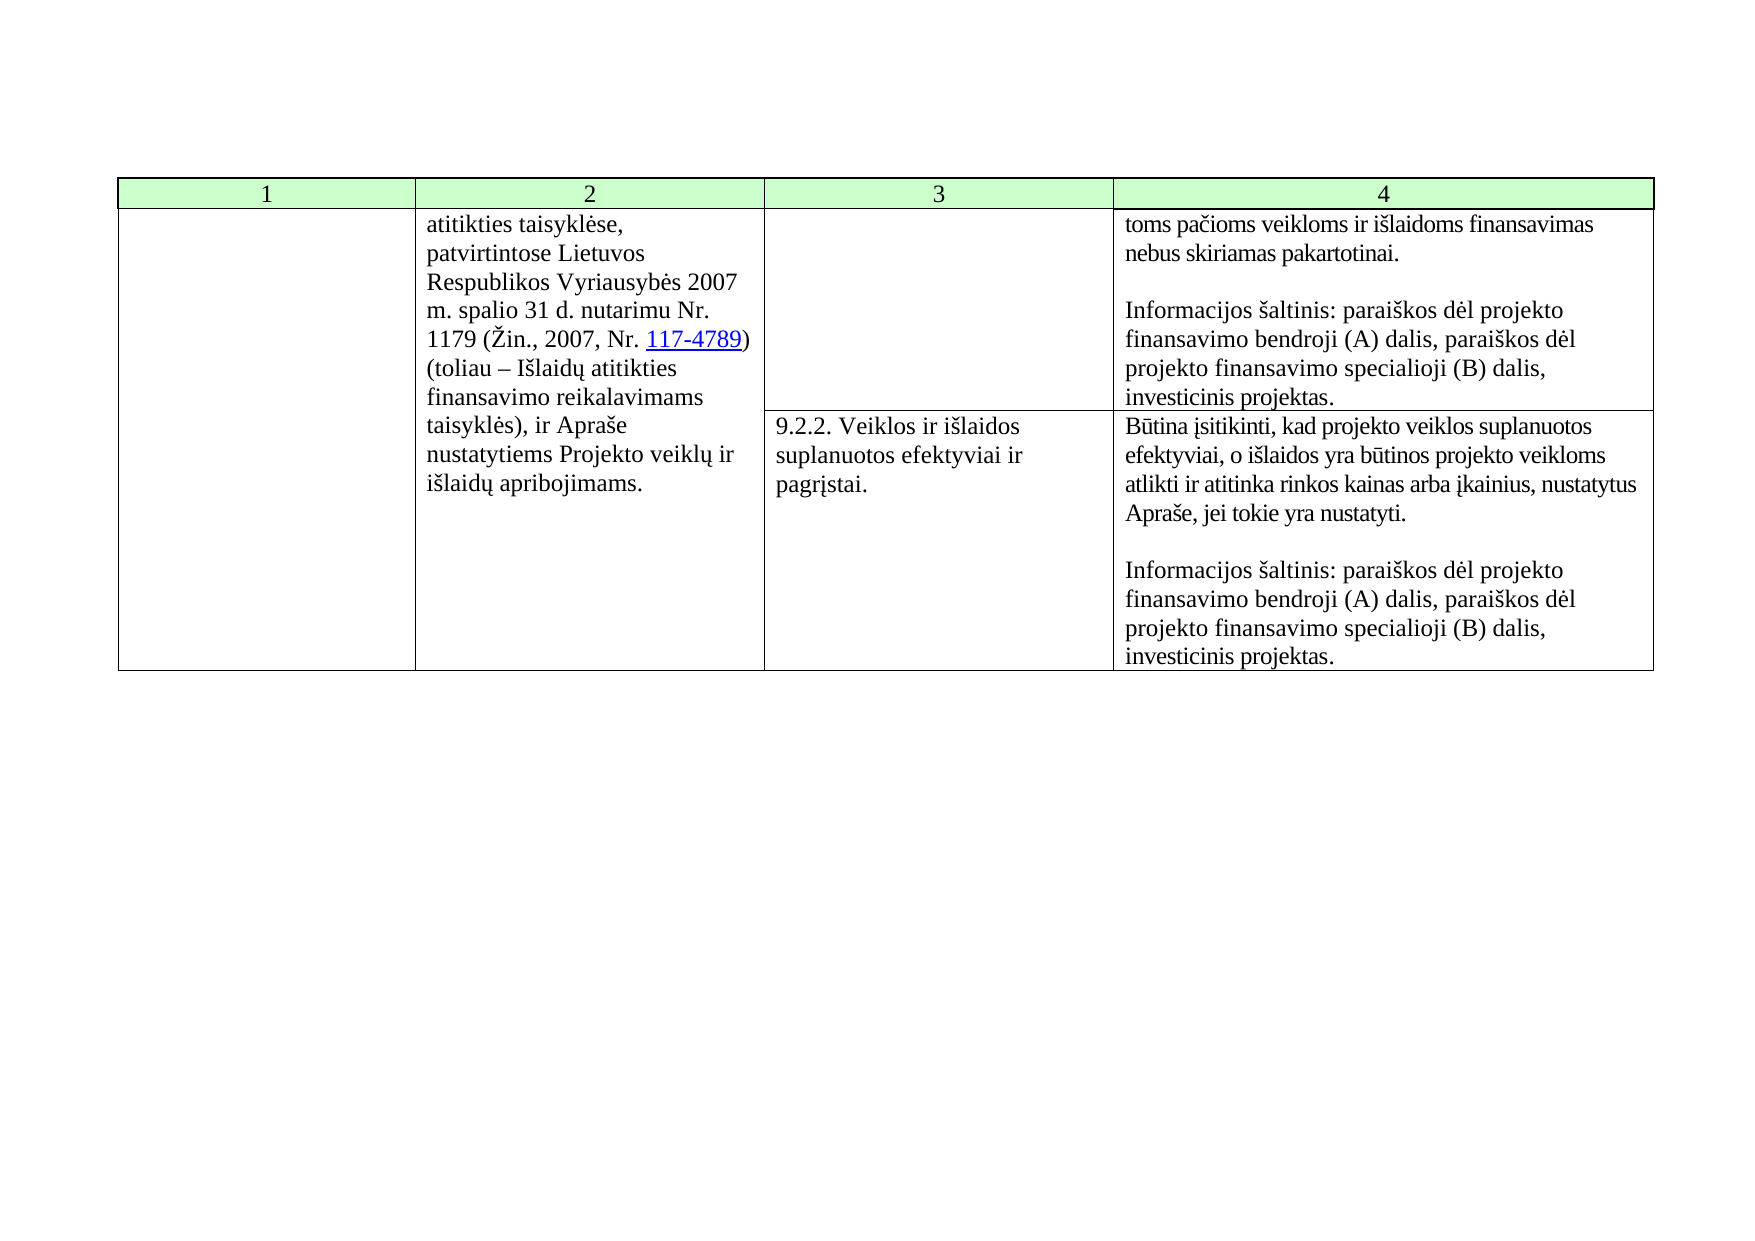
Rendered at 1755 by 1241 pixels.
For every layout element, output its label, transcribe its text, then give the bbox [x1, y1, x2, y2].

table_cell [765, 209, 1113, 410]
table_cell atitikties taisyklėse, patvirtintose Lietuvos Respublikos Vyriausybės 2007 m. spalio 31 d. nutarimu Nr. 1179 (Žin., 2007, Nr. 117-4789) (toliau – Išlaidų atitikties finansavimo reikalavimams taisyklės), ir Apraše nustatytiems Projekto veiklų ir išlaidų apribojimams. [416, 209, 764, 670]
table_cell Būtina įsitikinti, kad projekto veiklos suplanuotos efektyviai, o išlaidos yra būtinos projekto veikloms atlikti ir atitinka rinkos kainas arba įkainius, nustatytus Apraše, jei tokie yra nustatyti. Informacijos šaltinis: paraiškos dėl projekto finansavimo bendroji (A) dalis, paraiškos dėl projekto finansavimo specialioji (B) dalis, investicinis projektas. [1114, 411, 1653, 670]
table_header 4 [1114, 179, 1653, 208]
table_header 2 [416, 179, 764, 208]
table_cell toms pačioms veikloms ir išlaidoms finansavimas nebus skiriamas pakartotinai. Informacijos šaltinis: paraiškos dėl projekto finansavimo bendroji (A) dalis, paraiškos dėl projekto finansavimo specialioji (B) dalis, investicinis projektas. [1114, 210, 1653, 410]
table_cell [119, 209, 415, 670]
table_cell 9.2.2. Veiklos ir išlaidos suplanuotos efektyviai ir pagrįstai. [765, 411, 1113, 670]
table_header 1 [119, 179, 415, 208]
table_header 3 [765, 179, 1113, 208]
